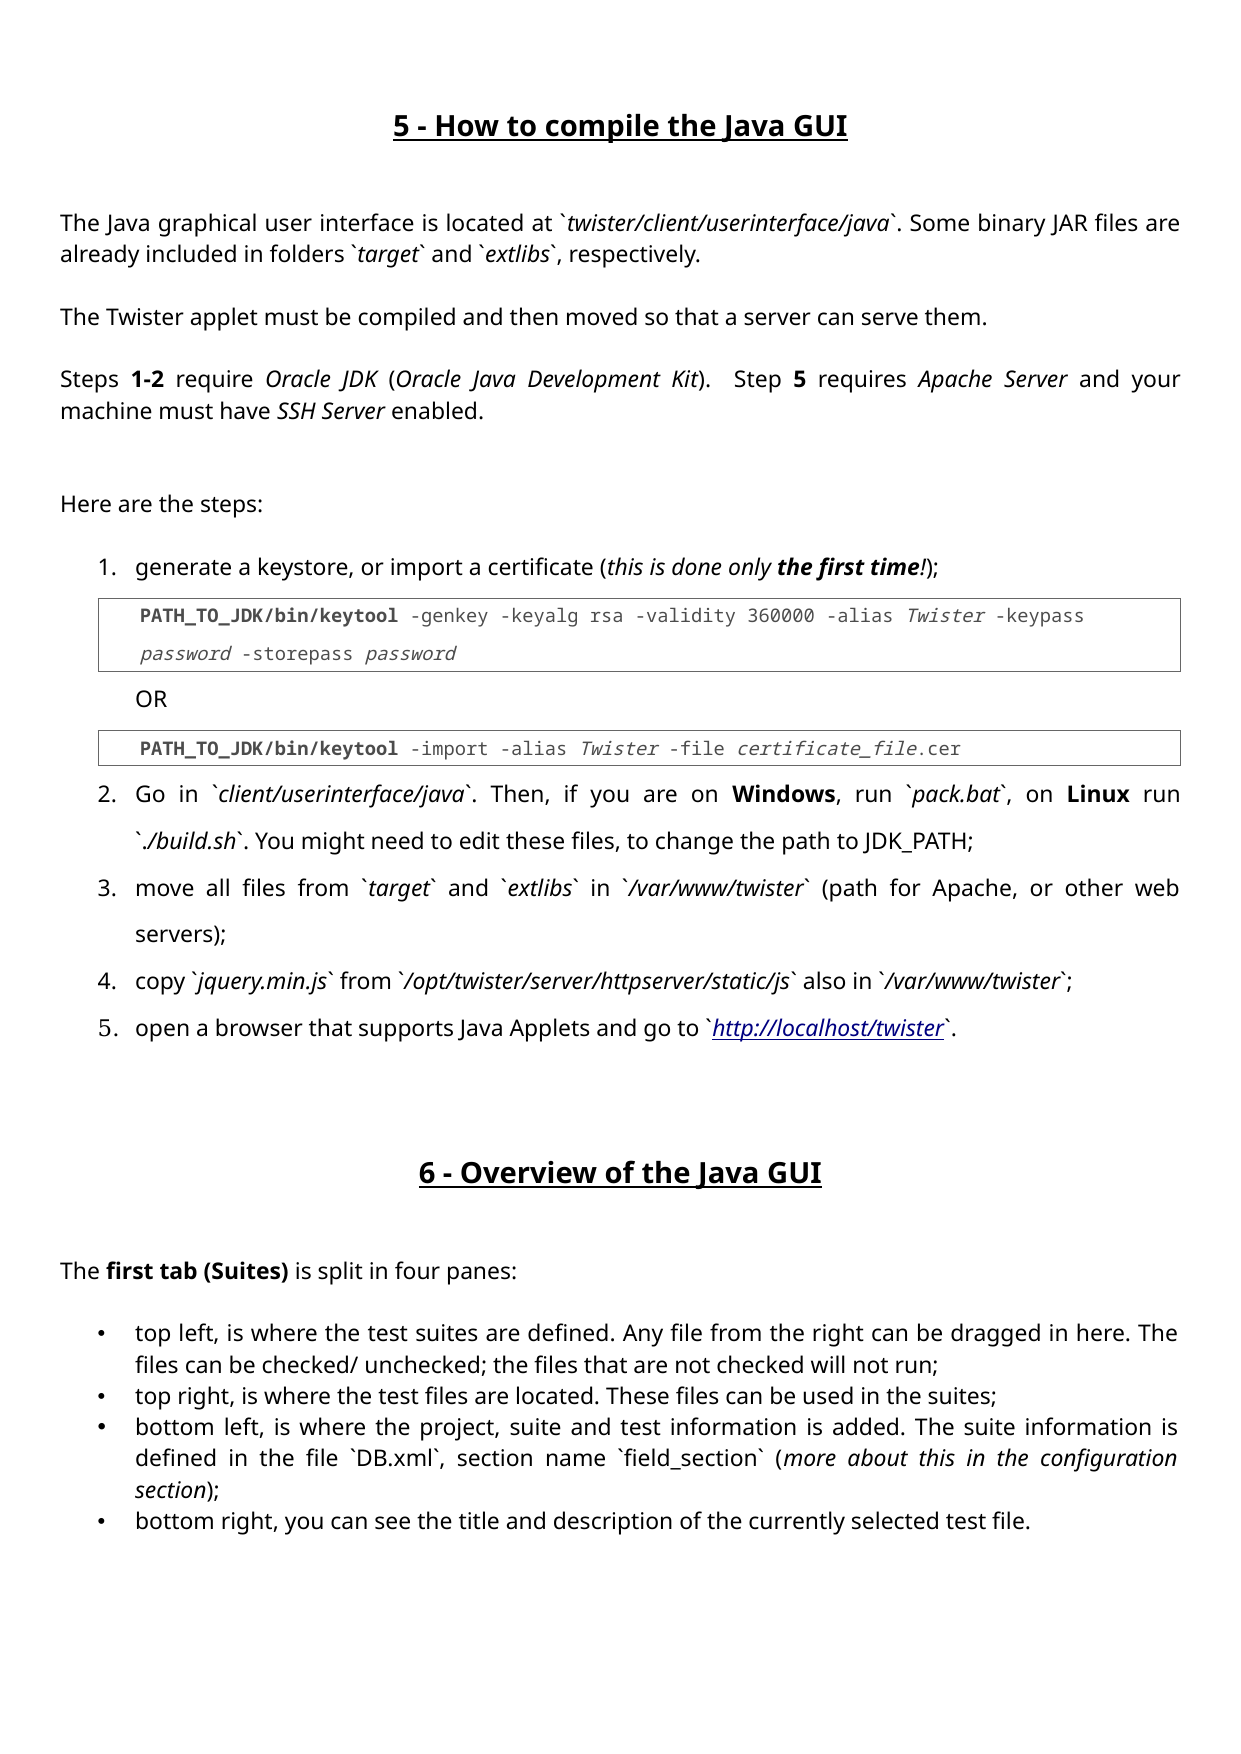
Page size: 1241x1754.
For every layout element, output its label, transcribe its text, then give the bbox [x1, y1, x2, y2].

list bottom left, is where the project, suite and test information is added. The suite information is defined in the file `DB.xml`, section name `field_section` (more about this in the configuration section); [97, 1411, 1181, 1505]
text The Java graphical user interface is located at `twister/client/userinterface/java`. Some binary JAR files are already included in folders `target` and `extlibs`, respectively. [60, 207, 1181, 270]
list top right, is where the test files are located. These files can be used in the suites; [97, 1380, 1181, 1411]
text The first tab (Suites) is split in four panes: [60, 1255, 1181, 1286]
text Here are the steps: [60, 488, 1181, 520]
list OR [97, 683, 1181, 715]
text Steps 1-2 require Oracle JDK (Oracle Java Development Kit). Step 5 requires Apache Server and your machine must have SSH Server enabled. [60, 363, 1181, 426]
list generate a keystore, or import a certificate (this is done only the first time!); [97, 551, 1181, 582]
list PATH_TO_JDK/bin/keytool -import -alias Twister -file certificate_file.cer [99, 731, 1180, 765]
list copy `jquery.min.js` from `/opt/twister/server/httpserver/static/js` also in `/var/www/twister`; [97, 965, 1181, 996]
text 6 - Overview of the Java GUI [60, 1153, 1181, 1192]
list Go in `client/userinterface/java`. Then, if you are on Windows, run `pack.bat`, on Linux run `./build.sh`. You might need to edit these files, to change the path to JDK_PATH; [97, 778, 1181, 856]
list move all files from `target` and `extlibs` in `/var/www/twister` (path for Apache, or other web servers); [97, 871, 1181, 949]
text 5 - How to compile the Java GUI [60, 105, 1181, 145]
list bottom right, you can see the title and description of the currently selected test file. [97, 1505, 1181, 1536]
text The Twister applet must be compiled and then moved so that a server can serve them. [60, 301, 1181, 332]
list top left, is where the test suites are defined. Any file from the right can be dragged in here. The files can be checked/ unchecked; the files that are not checked will not run; [97, 1317, 1181, 1380]
list PATH_TO_JDK/bin/keytool -genkey -keyalg rsa -validity 360000 -alias Twister -keypass password -storepass password [99, 599, 1180, 671]
list open a browser that supports Java Applets and go to `http://localhost/twister`. [97, 1012, 1181, 1043]
